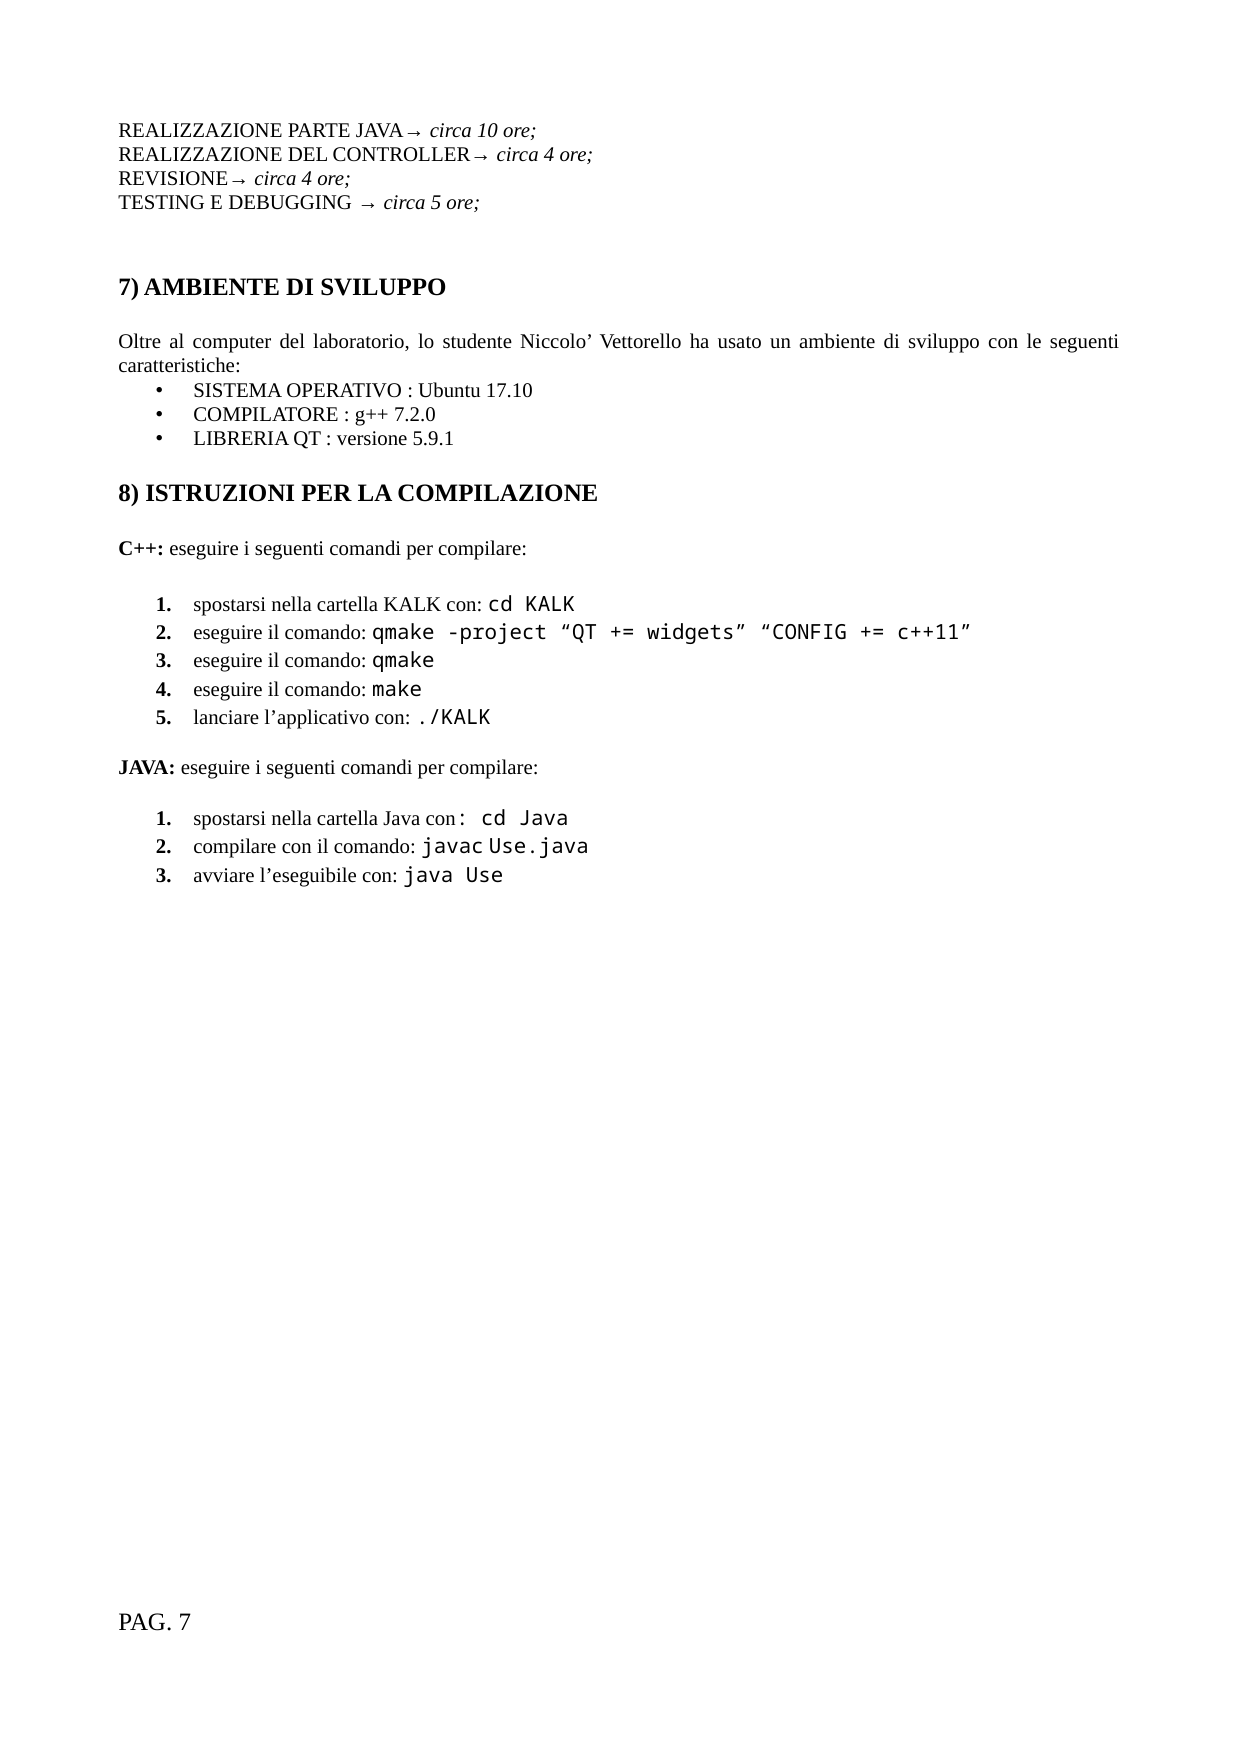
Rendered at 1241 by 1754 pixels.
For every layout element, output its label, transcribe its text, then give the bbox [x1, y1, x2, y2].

text REALIZZAZIONE DEL CONTROLLER→ circa 4 ore; [118, 142, 1122, 166]
list spostarsi nella cartella KALK con: cd KALK [156, 589, 1122, 617]
text JAVA: eseguire i seguenti comandi per compilare: [118, 755, 1122, 779]
list avviare l’eseguibile con: java Use [156, 860, 1122, 888]
list spostarsi nella cartella Java con: cd Java [156, 803, 1122, 832]
list SISTEMA OPERATIVO : Ubuntu 17.10 [156, 377, 1122, 402]
list LIBRERIA QT : versione 5.9.1 [156, 426, 1122, 450]
text REVISIONE→ circa 4 ore; [118, 166, 1122, 190]
list eseguire il comando: make [156, 674, 1122, 702]
text TESTING E DEBUGGING → circa 5 ore; [118, 190, 1122, 214]
text 8) ISTRUZIONI PER LA COMPILAZIONE [118, 478, 1122, 507]
text REALIZZAZIONE PARTE JAVA→ circa 10 ore; [118, 118, 1122, 142]
list lanciare l’applicativo con: ./KALK [156, 702, 1122, 731]
text 7) AMBIENTE DI SVILUPPO [118, 272, 1122, 301]
text Oltre al computer del laboratorio, lo studente Niccolo’ Vettorello ha usato un ambiente di sviluppo con le seguenti caratteristiche: [118, 329, 1122, 377]
text C++: eseguire i seguenti comandi per compilare: [118, 536, 1122, 560]
list eseguire il comando: qmake -project “QT += widgets” “CONFIG += c++11” [156, 617, 1122, 646]
list compilare con il comando: javac Use.java [156, 832, 1122, 860]
list COMPILATORE : g++ 7.2.0 [156, 402, 1122, 426]
list eseguire il comando: qmake [156, 646, 1122, 674]
